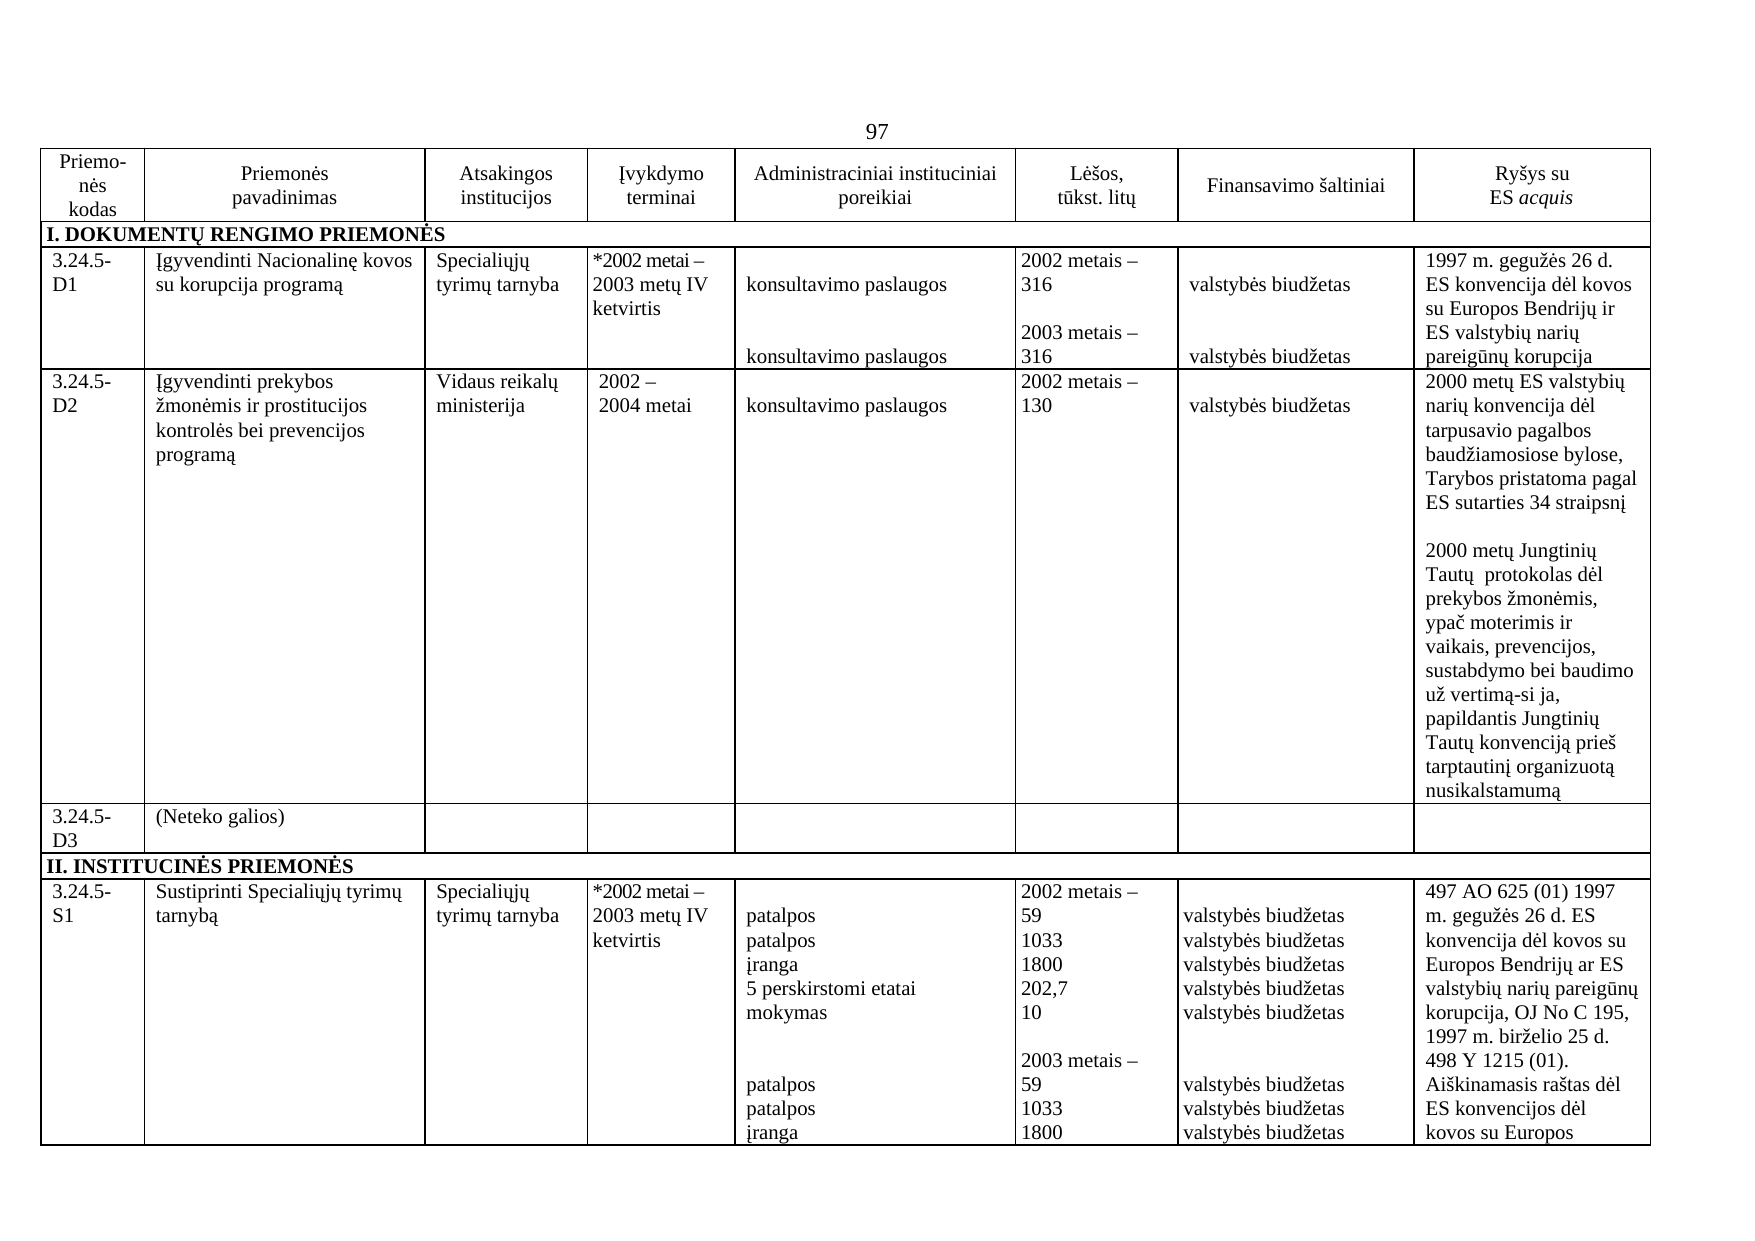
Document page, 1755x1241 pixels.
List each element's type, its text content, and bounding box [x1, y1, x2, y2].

table_cell 3.24.5-D2 [42, 370, 144, 802]
table_cell 3.24.5-S1 [42, 880, 144, 1144]
table_cell [1179, 804, 1413, 852]
table_header Atsakingos institucijos [426, 149, 587, 221]
table_cell valstybės biudžetas valstybės biudžetas [1179, 248, 1413, 368]
table_cell Specialiųjų tyrimų tarnyba [426, 248, 587, 368]
table_cell valstybės biudžetas [1179, 370, 1413, 802]
table_header Įvykdymo terminai [588, 149, 734, 221]
table_cell konsultavimo paslaugos [736, 370, 1015, 802]
table_cell 2000 metų ES valstybių narių konvencija dėl tarpusavio pagalbos baudžiamosiose bylose, Tarybos pristatoma pagal ES sutarties 34 straipsnį 2000 metų Jungtinių Tautų protokolas dėl prekybos žmonėmis, ypač moterimis ir vaikais, prevencijos, sustabdymo bei baudimo už vertimą-si ja, papildantis Jungtinių Tautų konvenciją prieš tarptautinį organizuotą nusikalstamumą [1415, 370, 1650, 802]
table_cell 3.24.5-D1 [42, 248, 144, 368]
table_cell I. Dokumentų rengimo priemonės [42, 222, 1650, 246]
table_cell Sustiprinti Specialiųjų tyrimų tarnybą [145, 880, 424, 1144]
table_cell 3.24.5-D3 [42, 804, 144, 852]
table_cell [1415, 804, 1650, 852]
table_cell Įgyvendinti prekybos žmonėmis ir prostitucijos kontrolės bei prevencijos programą [145, 370, 424, 802]
table_cell 2002 metais – 316 2003 metais – 316 [1016, 248, 1177, 368]
table_header Lėšos, tūkst. litų [1016, 149, 1177, 221]
table_cell [1016, 804, 1177, 852]
table_cell [736, 804, 1015, 852]
table_cell 2002 – 2004 metai [588, 370, 734, 802]
table_cell Įgyvendinti Nacionalinę kovos su korupcija programą [145, 248, 424, 368]
table_cell *2002 metai – 2003 metų IV ketvirtis [588, 248, 734, 368]
table_header Priemo-nės kodas [41, 149, 144, 221]
table_cell 2002 metais – 130 [1016, 370, 1177, 802]
table_cell valstybės biudžetas valstybės biudžetas valstybės biudžetas valstybės biudžetas valstybės biudžetas valstybės biudžetas valstybės biudžetas valstybės biudžetas [1179, 880, 1413, 1144]
table_header Priemonės pavadinimas [145, 149, 424, 221]
table_cell konsultavimo paslaugos konsultavimo paslaugos [736, 248, 1015, 368]
table_cell 2002 metais – 59 1033 1800 202,7 10 2003 metais – 59 1033 1800 [1016, 880, 1177, 1144]
table_cell *2002 metai – 2003 metų IV ketvirtis [588, 880, 734, 1144]
table_header Administraciniai instituciniai poreikiai [736, 149, 1015, 221]
table_cell [588, 804, 734, 852]
table_header Finansavimo šaltiniai [1179, 149, 1413, 221]
table_cell [426, 804, 587, 852]
table_cell Vidaus reikalų ministerija [426, 370, 587, 802]
table_cell (Neteko galios) [145, 804, 424, 852]
table_cell Specialiųjų tyrimų tarnyba [426, 880, 587, 1144]
table_cell II. Institucinės priemonės [42, 854, 1650, 878]
table_cell 1997 m. gegužės 26 d. ES konvencija dėl kovos su Europos Bendrijų ir ES valstybių narių pareigūnų korupcija [1415, 248, 1650, 368]
table_header Ryšys su ES acquis [1415, 149, 1650, 221]
table_cell patalpos patalpos įranga 5 perskirstomi etatai mokymas patalpos patalpos įranga [736, 880, 1015, 1144]
table_cell 497 AO 625 (01) 1997 m. gegužės 26 d. ES konvencija dėl kovos su Europos Bendrijų ar ES valstybių narių pareigūnų korupcija, OJ No C 195, 1997 m. birželio 25 d. 498 Y 1215 (01). Aiškinamasis raštas dėl ES konvencijos dėl kovos su Europos [1415, 880, 1650, 1144]
